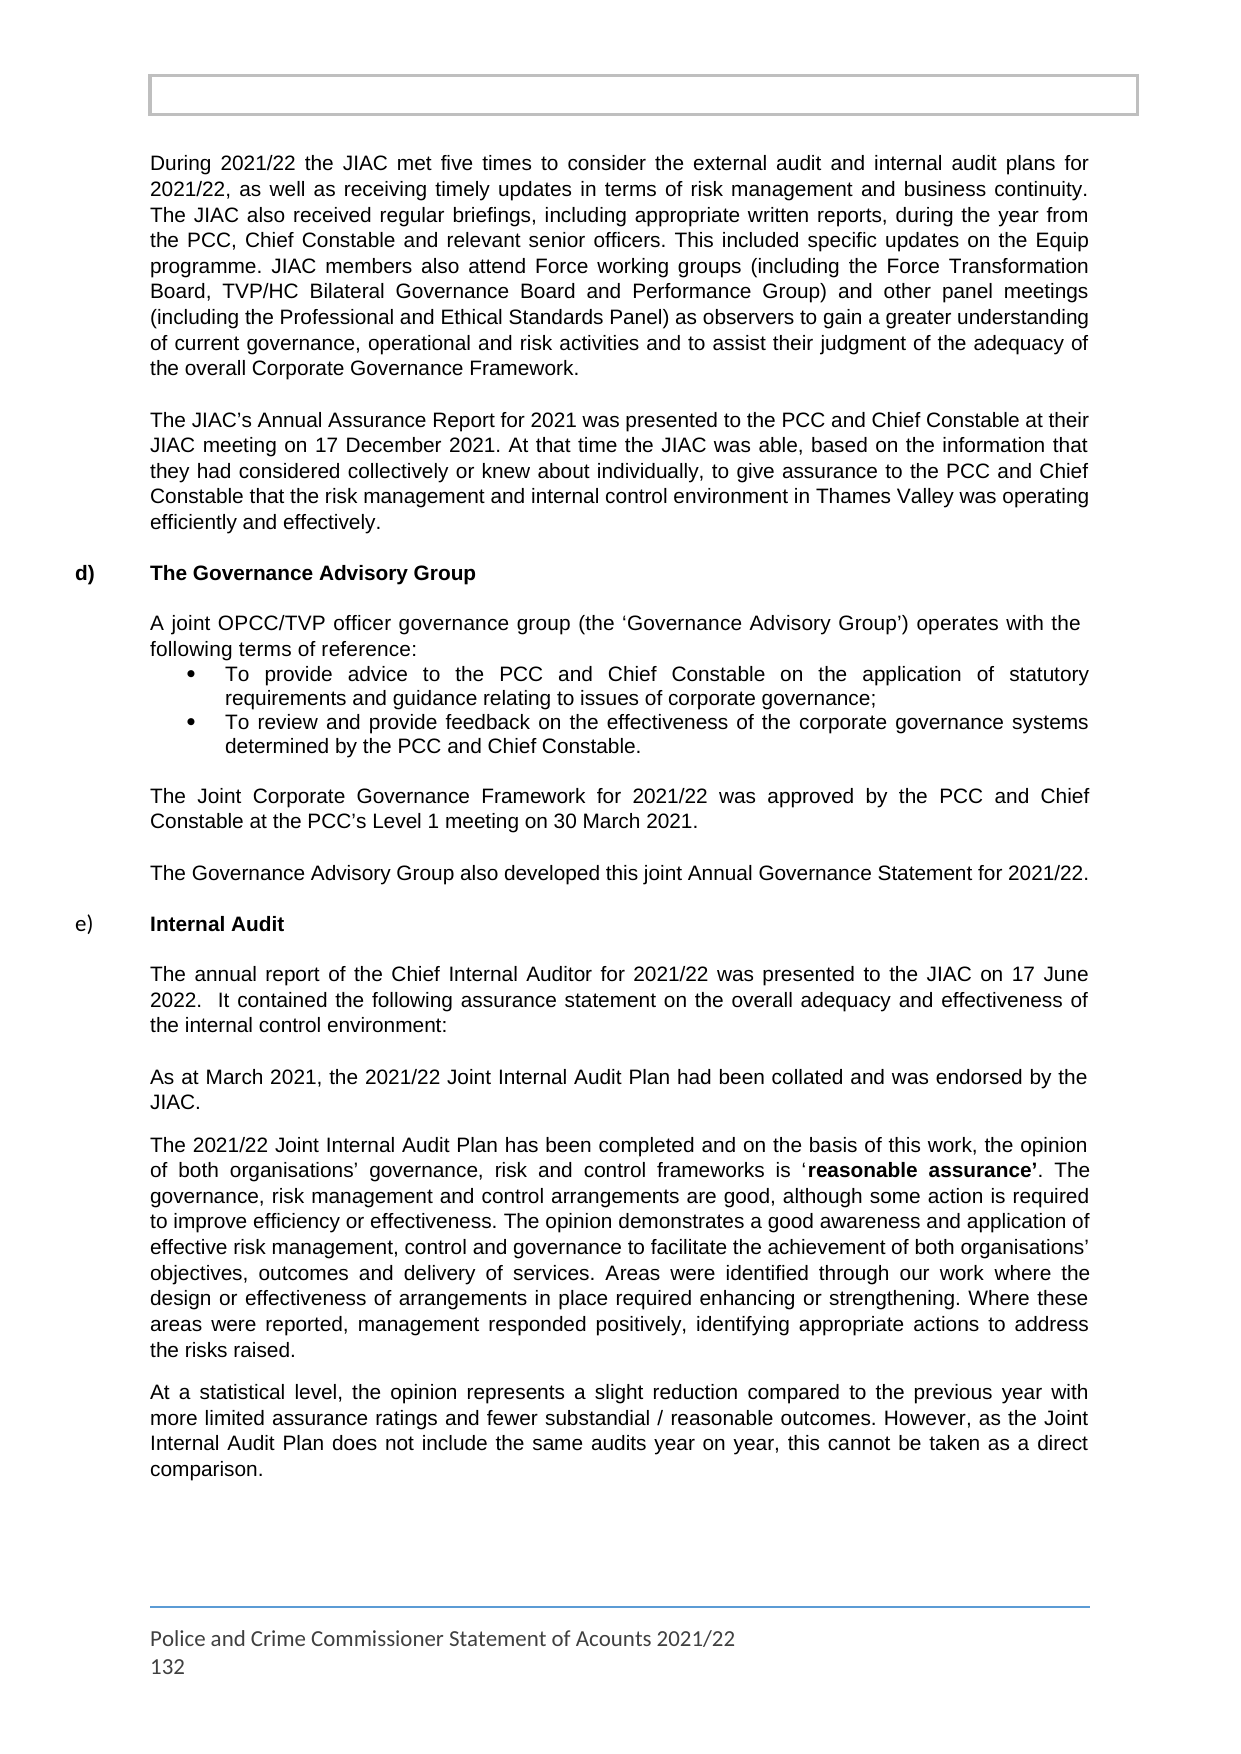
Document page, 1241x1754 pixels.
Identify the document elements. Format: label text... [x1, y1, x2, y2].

text The Joint Corporate Governance Framework for 2021/22 was approved by the PCC and Chief Constable at the PCC’s Level 1 meeting on 30 March 2021. [150, 784, 1090, 833]
list Internal Audit [75, 912, 1089, 937]
text During 2021/22 the JIAC met five times to consider the external audit and internal audit plans for 2021/22, as well as receiving timely updates in terms of risk management and business continuity. The JIAC also received regular briefings, including appropriate written reports, during the year from the PCC, Chief Constable and relevant senior officers. This included specific updates on the Equip programme. JIAC members also attend Force working groups (including the Force Transformation Board, TVP/HC Bilateral Governance Board and Performance Group) and other panel meetings (including the Professional and Ethical Standards Panel) as observers to gain a greater understanding of current governance, operational and risk activities and to assist their judgment of the adequacy of the overall Corporate Governance Framework. [150, 151, 1090, 380]
text The annual report of the Chief Internal Auditor for 2021/22 was presented to the JIAC on 17 June 2022. It contained the following assurance statement on the overall adequacy and effectiveness of the internal control environment: [150, 962, 1090, 1037]
text The Governance Advisory Group also developed this joint Annual Governance Statement for 2021/22. [150, 861, 1090, 884]
list To review and provide feedback on the effectiveness of the corporate governance systems determined by the PCC and Chief Constable. [187, 710, 1090, 758]
text A joint OPCC/TVP officer governance group (the ‘Governance Advisory Group’) operates with the following terms of reference: [150, 611, 1082, 660]
list The Governance Advisory Group [75, 561, 1090, 585]
text The JIAC’s Annual Assurance Report for 2021 was presented to the PCC and Chief Constable at their JIAC meeting on 17 December 2021. At that time the JIAC was able, based on the information that they had considered collectively or knew about individually, to give assurance to the PCC and Chief Constable that the risk management and internal control environment in Thames Valley was operating efficiently and effectively. [150, 407, 1090, 534]
text At a statistical level, the opinion represents a slight reduction compared to the previous year with more limited assurance ratings and fewer substandial / reasonable outcomes. However, as the Joint Internal Audit Plan does not include the same audits year on year, this cannot be taken as a direct comparison. [150, 1380, 1090, 1481]
list To provide advice to the PCC and Chief Constable on the application of statutory requirements and guidance relating to issues of corporate governance; [187, 662, 1090, 710]
text The 2021/22 Joint Internal Audit Plan has been completed and on the basis of this work, the opinion of both organisations’ governance, risk and control frameworks is ‘reasonable assurance’. The governance, risk management and control arrangements are good, although some action is required to improve efficiency or effectiveness. The opinion demonstrates a good awareness and application of effective risk management, control and governance to facilitate the achievement of both organisations’ objectives, outcomes and delivery of services. Areas were identified through our work where the design or effectiveness of arrangements in place required enhancing or strengthening. Where these areas were reported, management responded positively, identifying appropriate actions to address the risks raised. [150, 1132, 1090, 1361]
text As at March 2021, the 2021/22 Joint Internal Audit Plan had been collated and was endorsed by the JIAC. [150, 1064, 1090, 1114]
